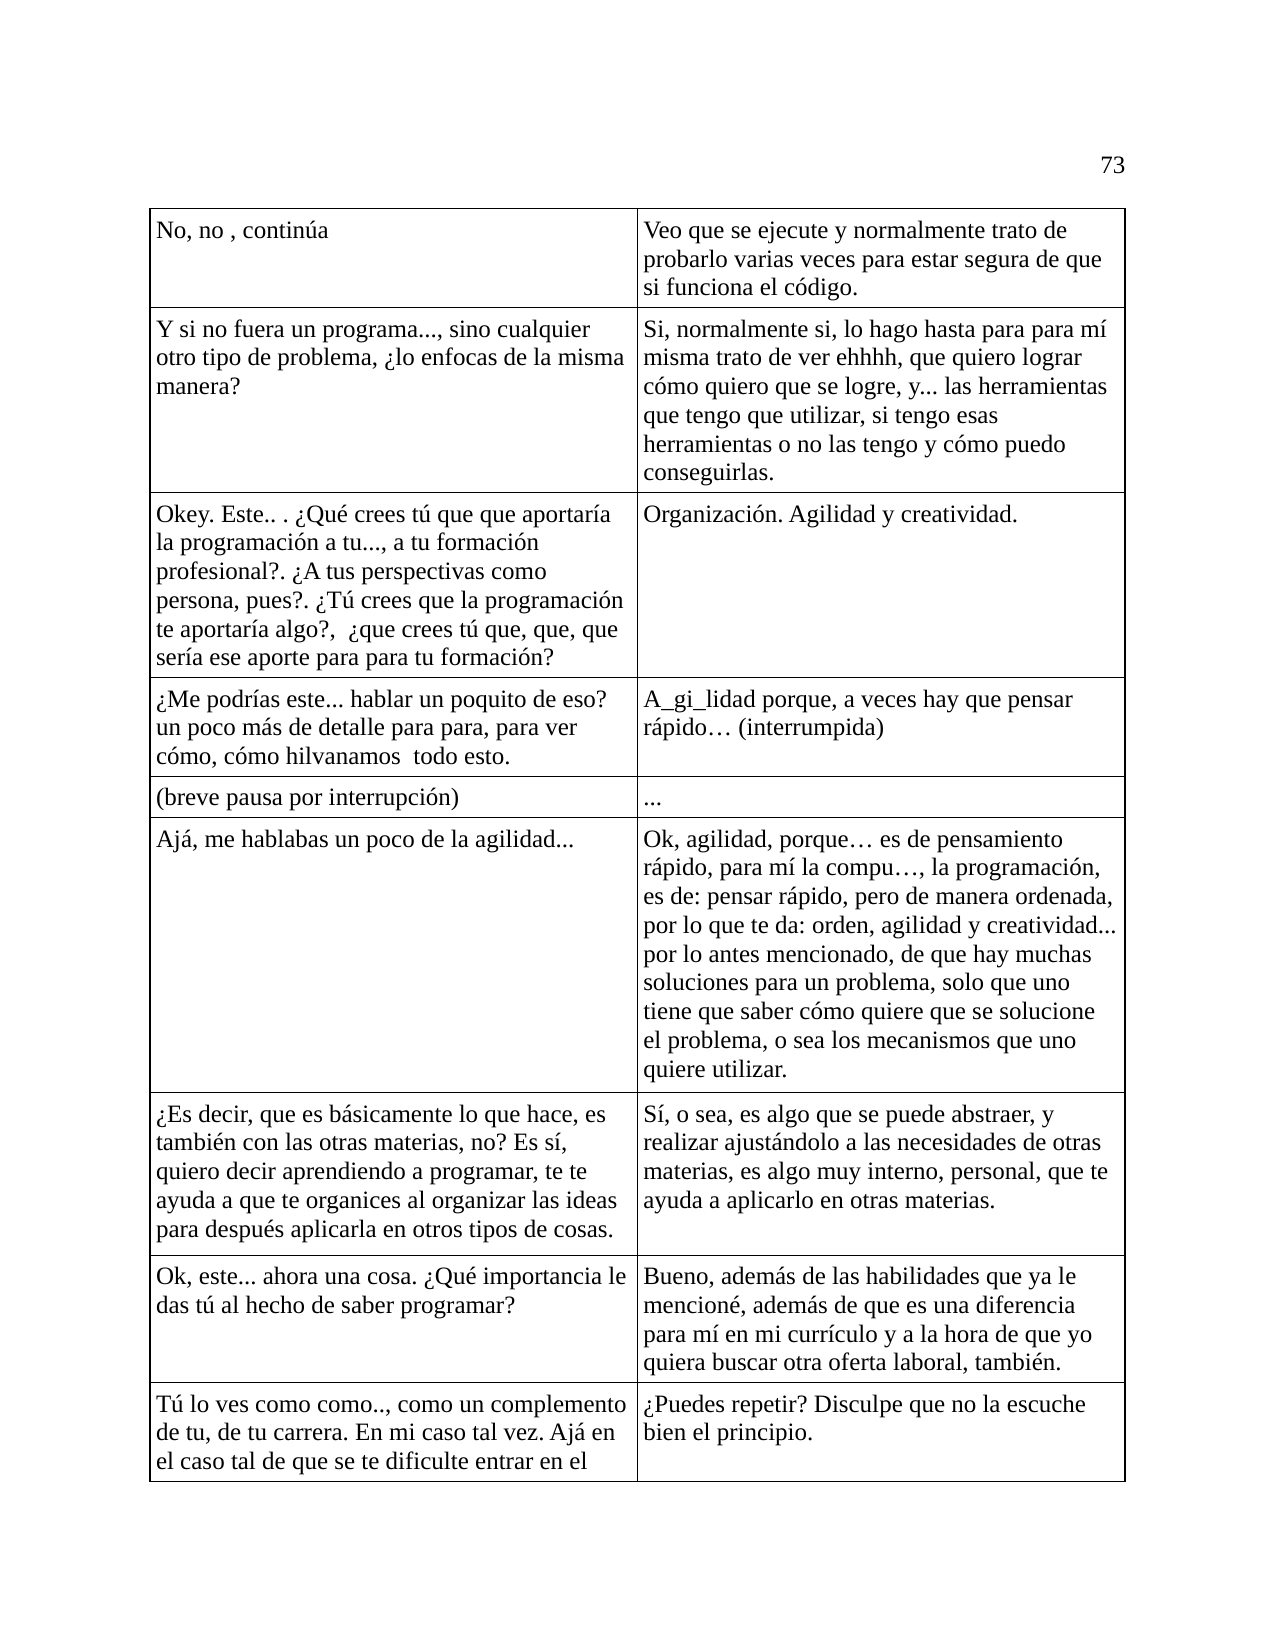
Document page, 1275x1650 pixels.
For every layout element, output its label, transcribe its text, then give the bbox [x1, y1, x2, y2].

table_cell Ok, agilidad, porque… es de pensamiento rápido, para mí la compu…, la programación, es de: pensar rápido, pero de manera ordenada, por lo que te da: orden, agilidad y creatividad... por lo antes mencionado, de que hay muchas soluciones para un problema, solo que uno tiene que saber cómo quiere que se solucione el problema, o sea los mecanismos que uno quiere utilizar. [638, 818, 1124, 1092]
table_cell Ok, este... ahora una cosa. ¿Qué importancia le das tú al hecho de saber programar? [151, 1256, 637, 1382]
table_cell Si, normalmente si, lo hago hasta para para mí misma trato de ver ehhhh, que quiero lograr cómo quiero que se logre, y... las herramientas que tengo que utilizar, si tengo esas herramientas o no las tengo y cómo puedo conseguirlas. [638, 308, 1124, 492]
table_cell ¿Es decir, que es básicamente lo que hace, es también con las otras materias, no? Es sí, quiero decir aprendiendo a programar, te te ayuda a que te organices al organizar las ideas para después aplicarla en otros tipos de cosas. [151, 1093, 637, 1254]
table_cell ¿Me podrías este... hablar un poquito de eso? un poco más de detalle para para, para ver cómo, cómo hilvanamos todo esto. [151, 678, 637, 776]
table_cell (breve pausa por interrupción) [151, 777, 637, 817]
table_cell ¿Puedes repetir? Disculpe que no la escuche bien el principio. [638, 1383, 1124, 1481]
table_cell Tú lo ves como como.., como un complemento de tu, de tu carrera. En mi caso tal vez. Ajá en el caso tal de que se te dificulte entrar en el [151, 1383, 637, 1481]
table_cell Ajá, me hablabas un poco de la agilidad... [151, 818, 637, 1092]
table_cell Sí, o sea, es algo que se puede abstraer, y realizar ajustándolo a las necesidades de otras materias, es algo muy interno, personal, que te ayuda a aplicarlo en otras materias. [638, 1093, 1124, 1254]
table_cell Veo que se ejecute y normalmente trato de probarlo varias veces para estar segura de que si funciona el código. [638, 209, 1124, 307]
table_cell Bueno, además de las habilidades que ya le mencioné, además de que es una diferencia para mí en mi currículo y a la hora de que yo quiera buscar otra oferta laboral, también. [638, 1256, 1124, 1382]
table_cell Y si no fuera un programa..., sino cualquier otro tipo de problema, ¿lo enfocas de la misma manera? [151, 308, 637, 492]
table_cell A_gi_lidad porque, a veces hay que pensar rápido… (interrumpida) [638, 678, 1124, 776]
table_cell ... [638, 777, 1124, 817]
table_cell No, no , continúa [151, 209, 637, 307]
table_cell Okey. Este.. . ¿Qué crees tú que que aportaría la programación a tu..., a tu formación profesional?. ¿A tus perspectivas como persona, pues?. ¿Tú crees que la programación te aportaría algo?, ¿que crees tú que, que, que sería ese aporte para para tu formación? [151, 493, 637, 677]
table_cell Organización. Agilidad y creatividad. [638, 493, 1124, 677]
